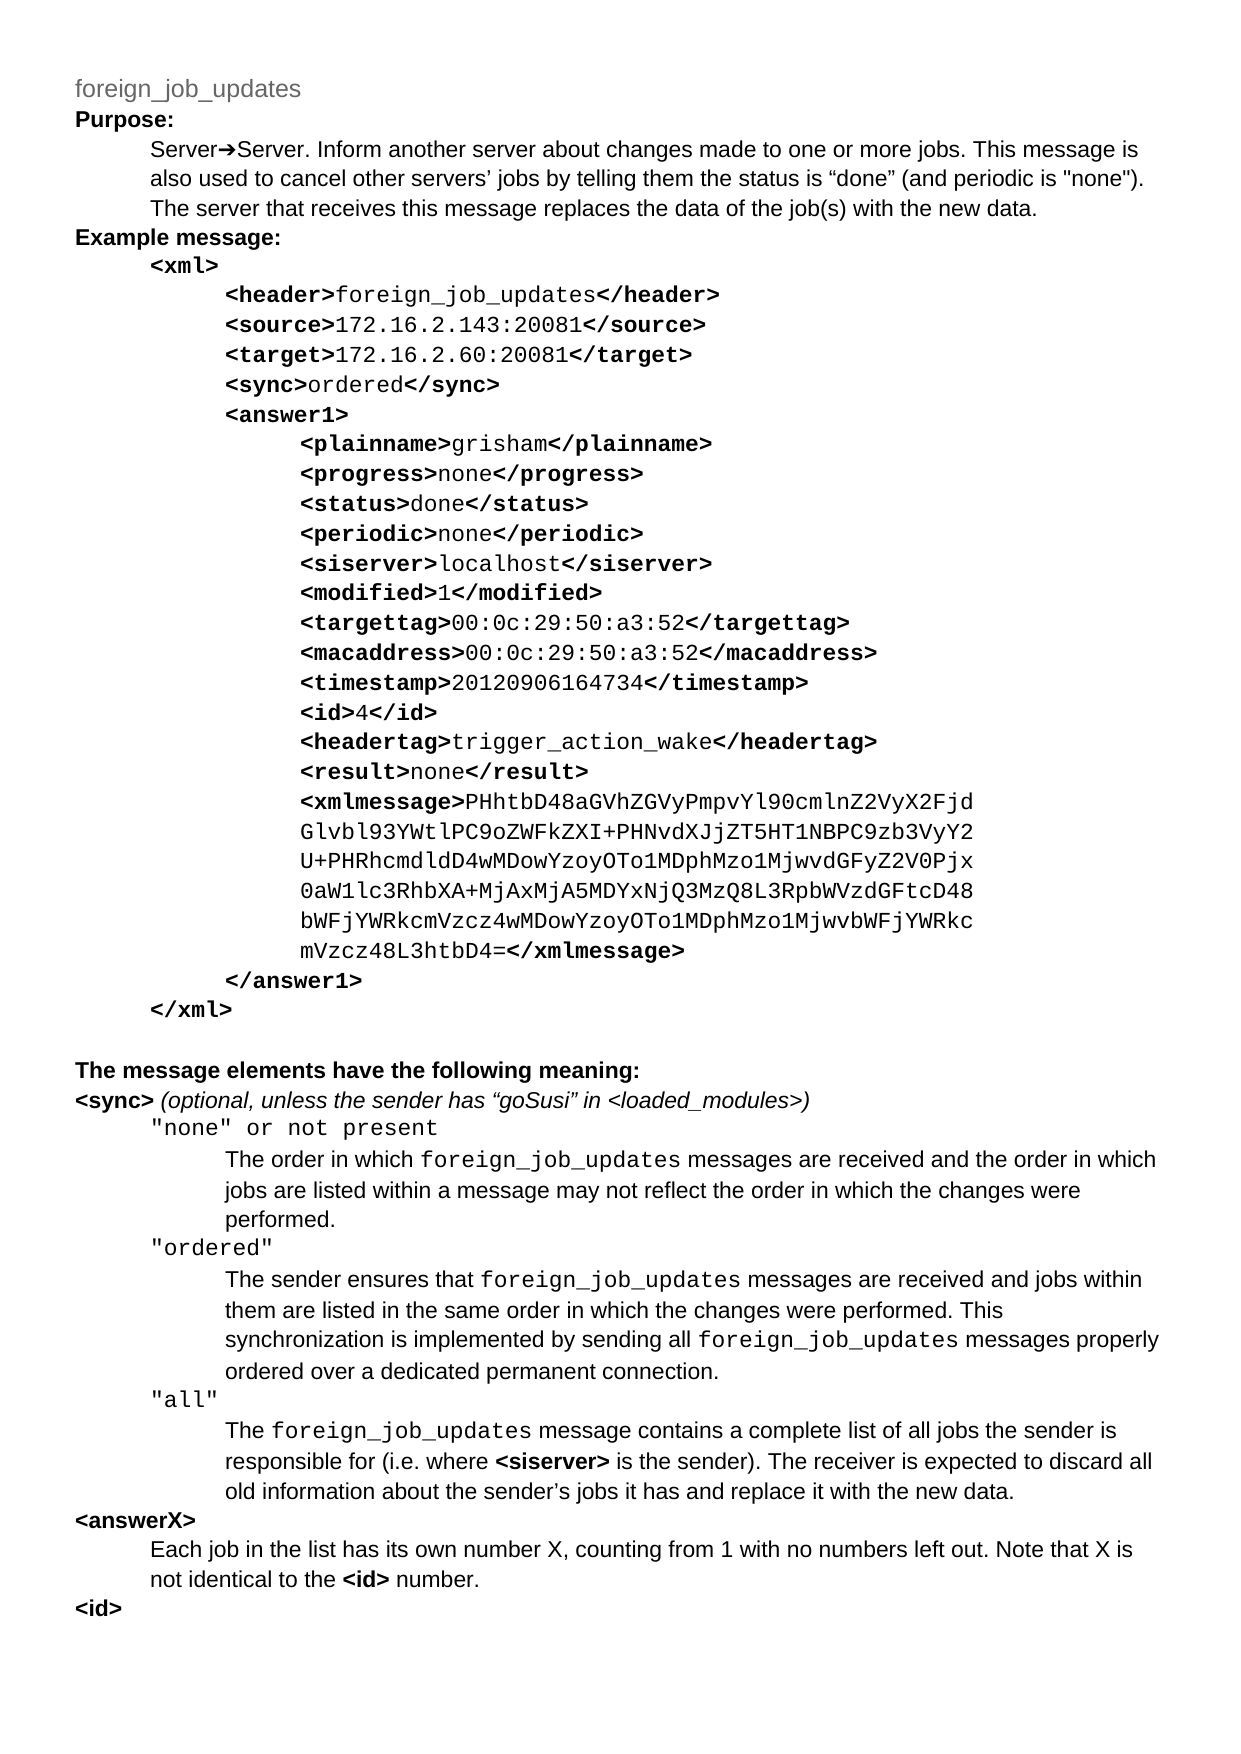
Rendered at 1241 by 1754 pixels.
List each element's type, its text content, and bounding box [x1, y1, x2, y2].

text <progress>none</progress> [300, 462, 1165, 488]
text The message elements have the following meaning: [75, 1058, 1165, 1083]
text mVzcz48L3htbD4=</xmlmessage> [300, 939, 1165, 965]
text <plainname>grisham</plainname> [300, 433, 1165, 459]
text Example message: [75, 224, 1165, 250]
text Server➔Server. Inform another server about changes made to one or more jobs. This message is also used to cancel other servers’ jobs by telling them the status is “done” (and periodic is "none"). The server that receives this message replaces the data of the job(s) with the new data. [150, 136, 1165, 221]
text <sync> (optional, unless the sender has “goSusi” in <loaded_modules>) [75, 1087, 1165, 1113]
text Each job in the list has its own number X, counting from 1 with no numbers left out. Note that X is not identical to the <id> number. [150, 1537, 1165, 1592]
text Glvbl93YWtlPC9oZWFkZXI+PHNvdXJjZT5HT1NBPC9zb3VyY2 U+PHRhcmdldD4wMDowYzoyOTo1MDphMzo1MjwvdGFyZ2V0Pjx 0aW1lc3RhbXA+MjAxMjA5MDYxNjQ3MzQ8L3RpbWVzdGFtcD48 bWFjYWRkcmVzcz4wMDowYzoyOTo1MDphMzo1MjwvbWFjYWRkc [300, 820, 1165, 935]
text <id> [75, 1596, 1165, 1622]
text Purpose: [75, 107, 1165, 133]
text <periodic>none</periodic> [300, 522, 1165, 548]
text <answer1> [225, 403, 1165, 429]
text "none" or not present [150, 1117, 1165, 1143]
text </xml> [150, 999, 1165, 1025]
text <status>done</status> [300, 492, 1165, 518]
text The sender ensures that foreign_job_updates messages are received and jobs within them are listed in the same order in which the changes were performed. This synchronization is implemented by sending all foreign_job_updates messages properly ordered over a dedicated permanent connection. [225, 1266, 1165, 1384]
text <targettag>00:0c:29:50:a3:52</targettag> <macaddress>00:0c:29:50:a3:52</macaddress> <timestamp>20120906164734</timestamp> <id>4</id> <headertag>trigger_action_wake</headertag> <result>none</result> <xmlmessage>PHhtbD48aGVhZGVyPmpvYl90cmlnZ2VyX2Fjd [300, 611, 1165, 816]
text <header>foreign_job_updates</header> [225, 284, 1165, 310]
text The order in which foreign_job_updates messages are received and the order in which jobs are listed within a message may not reflect the order in which the changes were performed. [225, 1146, 1165, 1233]
subtitle foreign_job_updates [75, 75, 1165, 103]
text "ordered" [150, 1237, 1165, 1262]
text The foreign_job_updates message contains a complete list of all jobs the sender is responsible for (i.e. where <siserver> is the sender). The receiver is expected to discard all old information about the sender’s jobs it has and replace it with the new data. [225, 1418, 1165, 1504]
text <siserver>localhost</siserver> <modified>1</modified> [300, 552, 1165, 608]
text <sync>ordered</sync> [225, 373, 1165, 399]
text <xml> [150, 254, 1165, 280]
text <answerX> [75, 1508, 1165, 1533]
text </answer1> [225, 969, 1165, 995]
text <target>172.16.2.60:20081</target> [225, 343, 1165, 369]
text <source>172.16.2.143:20081</source> [225, 313, 1165, 339]
text "all" [150, 1388, 1165, 1414]
